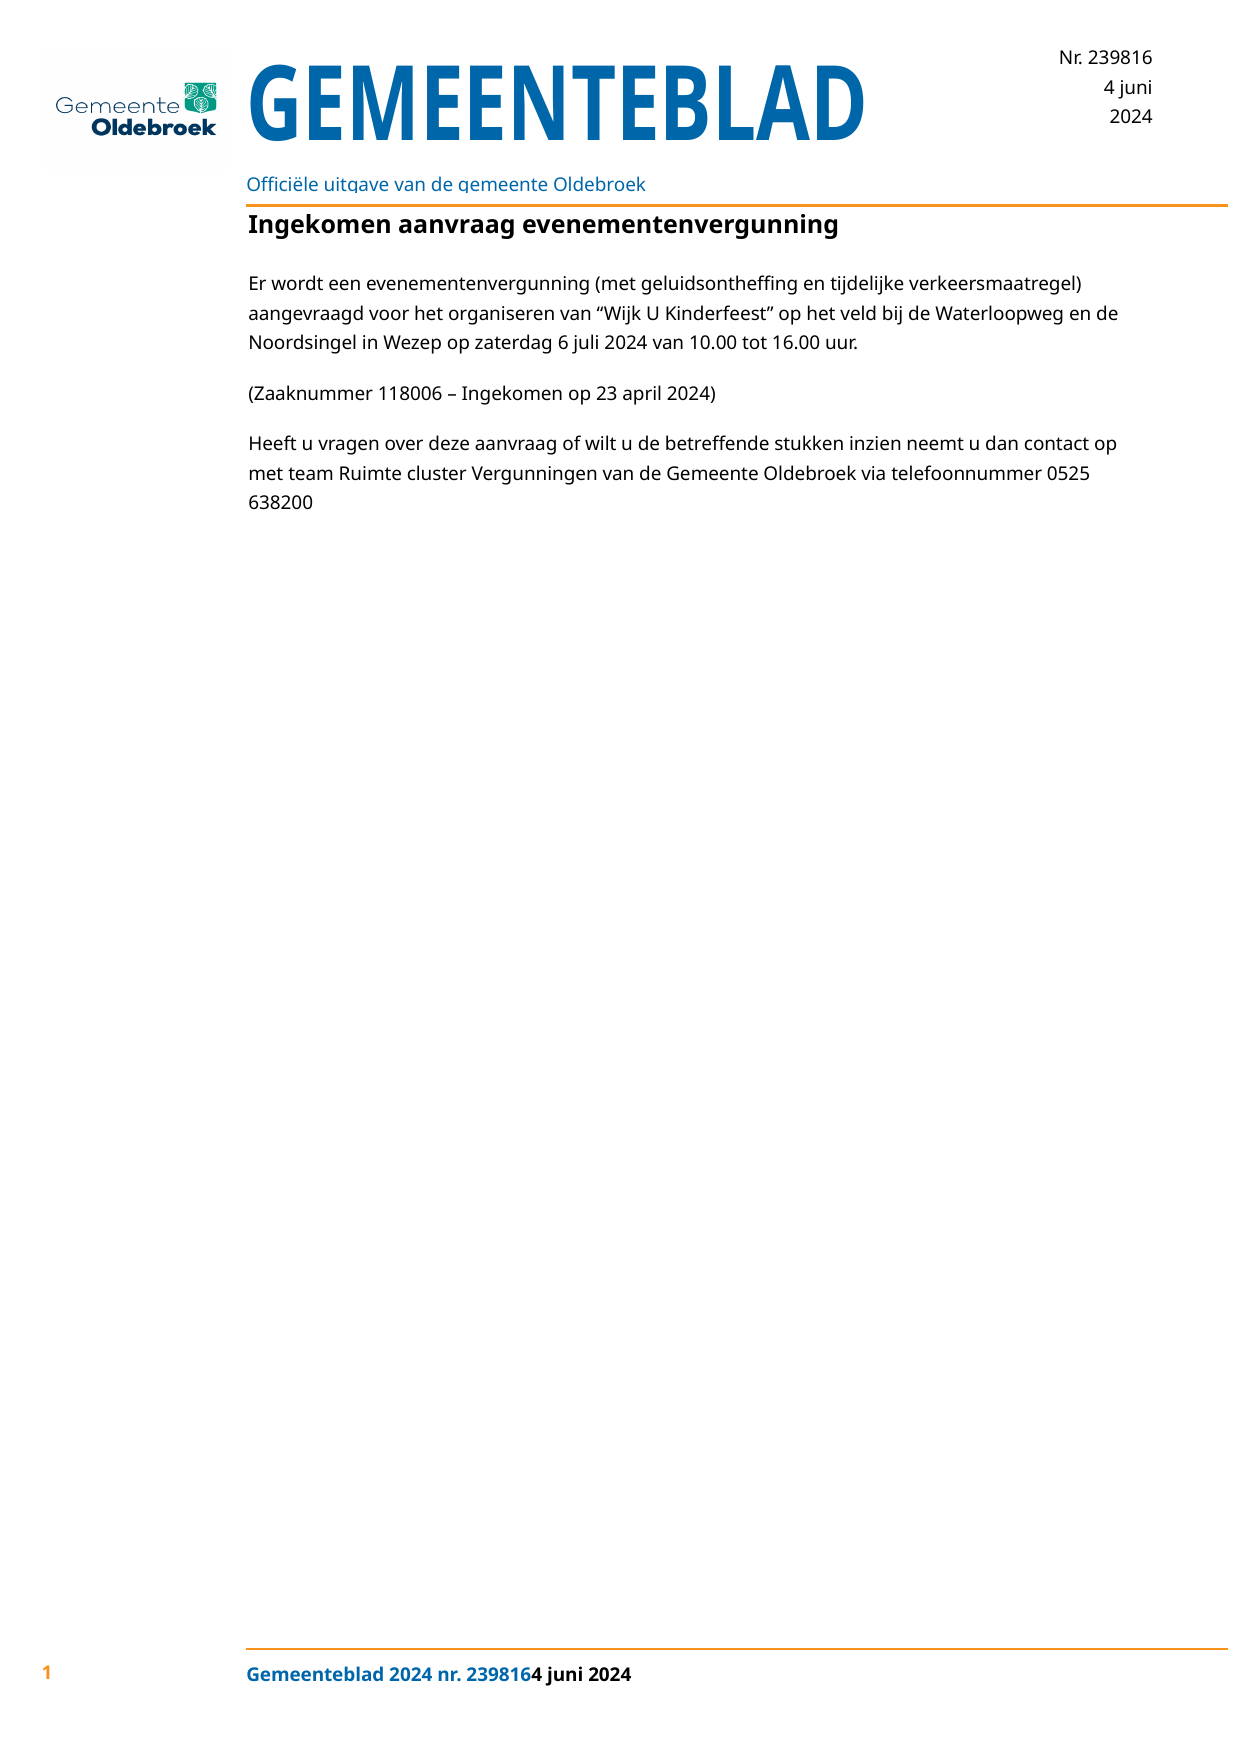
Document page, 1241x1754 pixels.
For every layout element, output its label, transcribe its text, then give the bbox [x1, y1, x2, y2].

picture [41, 47, 231, 172]
text Heeft u vragen over deze aanvraag of wilt u de betreffende stukken inzien neemt u dan contact op met team Ruimte cluster Vergunningen van de Gemeente Oldebroek via telefoonnummer 0525 638200 [248, 430, 1152, 515]
text Ingekomen aanvraag evenementenvergunning [248, 207, 1152, 241]
text Er wordt een evenementenvergunning (met geluidsontheffing en tijdelijke verkeersmaatregel) aangevraagd voor het organiseren van “Wijk U Kinderfeest” op het veld bij de Waterloopweg en de Noordsingel in Wezep op zaterdag 6 juli 2024 van 10.00 tot 16.00 uur. [248, 270, 1152, 355]
text (Zaaknummer 118006 – Ingekomen op 23 april 2024) [248, 380, 1152, 406]
